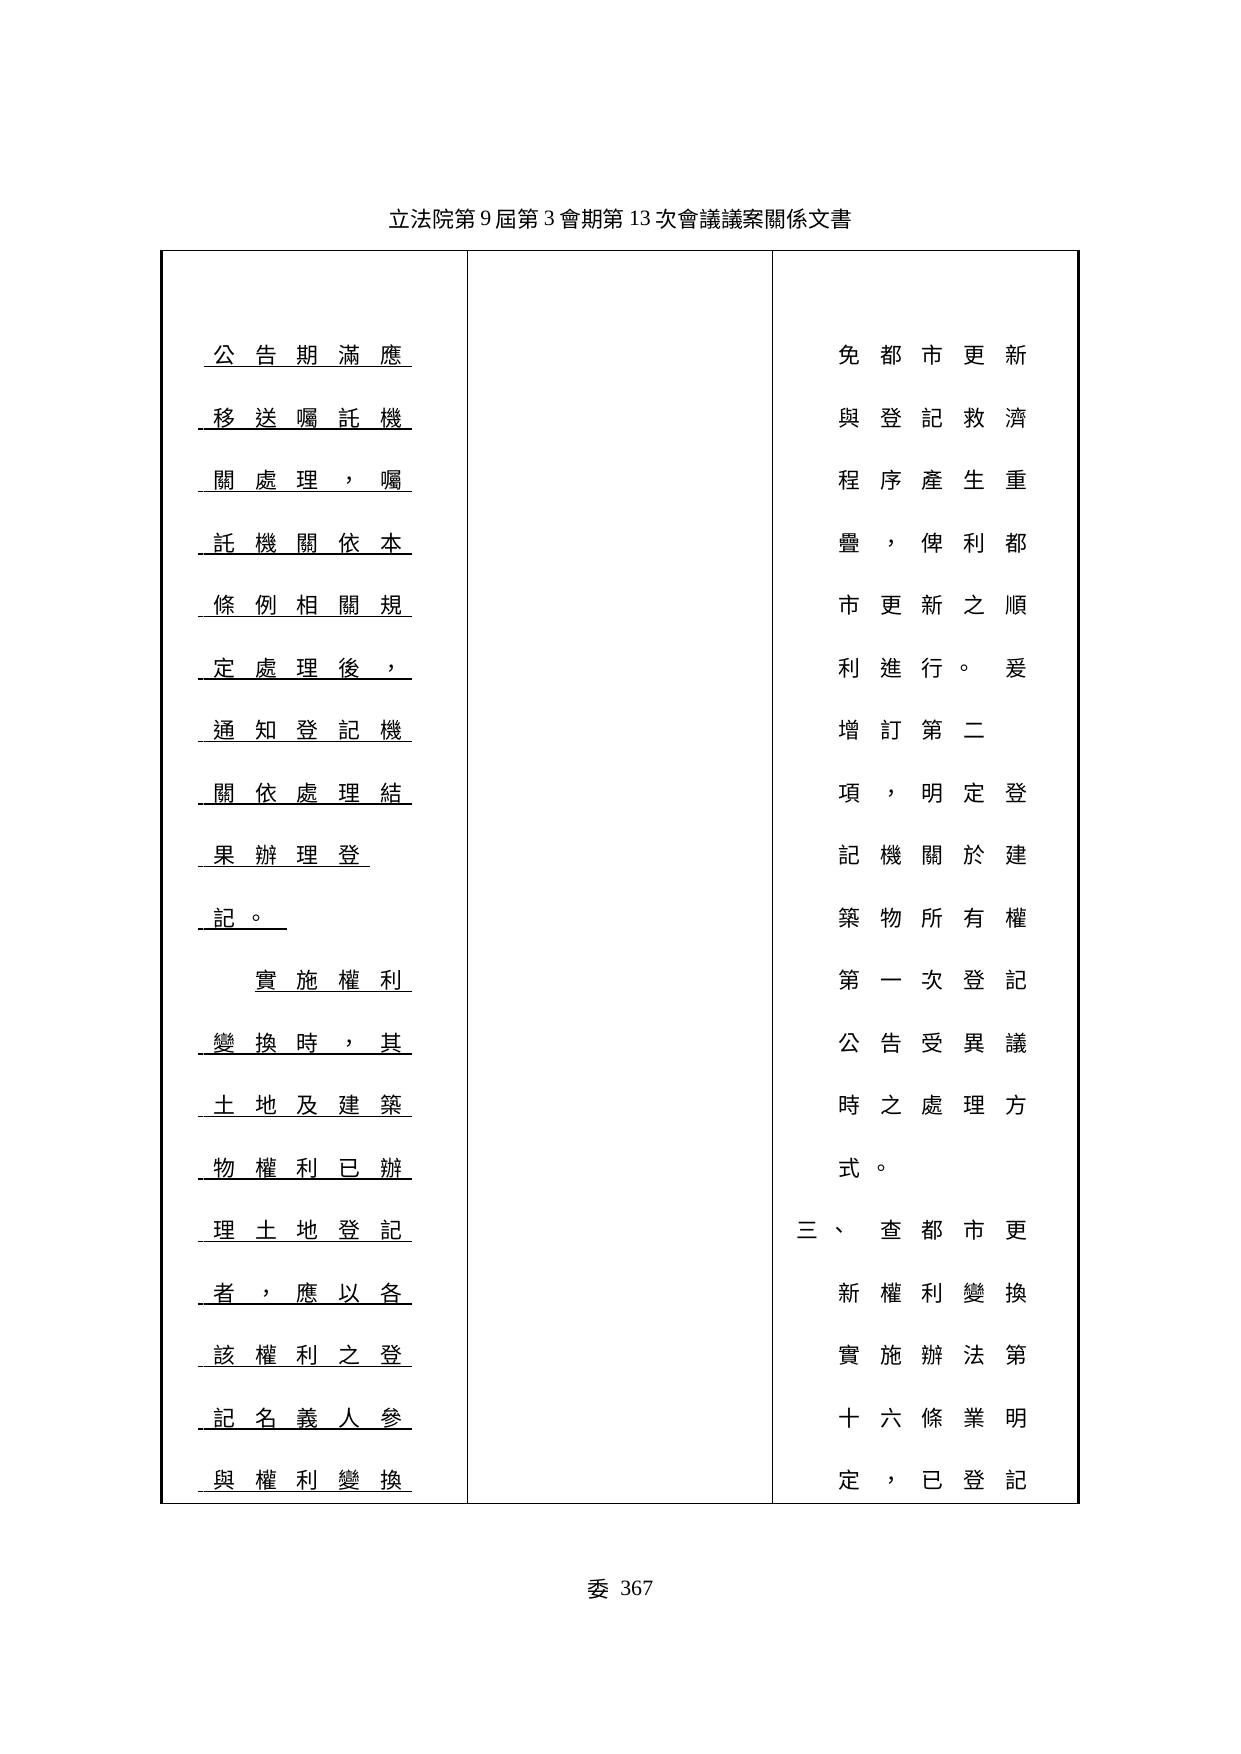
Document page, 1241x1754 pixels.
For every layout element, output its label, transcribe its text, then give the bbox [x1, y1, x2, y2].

table_cell 公告期滿應移送囑託機關處理，囑託機關依本條例相關規定處理後，通知登記機關依處理結果辦理登記。 實施權利變換時，其土地及建築物權利已辦理土地登記者，應以各該權利之登記名義人參與權利變換 [163, 251, 467, 1503]
table_cell [468, 251, 772, 1503]
table_cell 免都市更新與登記救濟程序產生重疊，俾利都市更新之順利進行。爰增訂第二項，明定登記機關於建築物所有權第一次登記公告受異議時之處理方式。 三、查都市更新權利變換實施辦法第十六條業明定，已登記 [773, 251, 1077, 1503]
